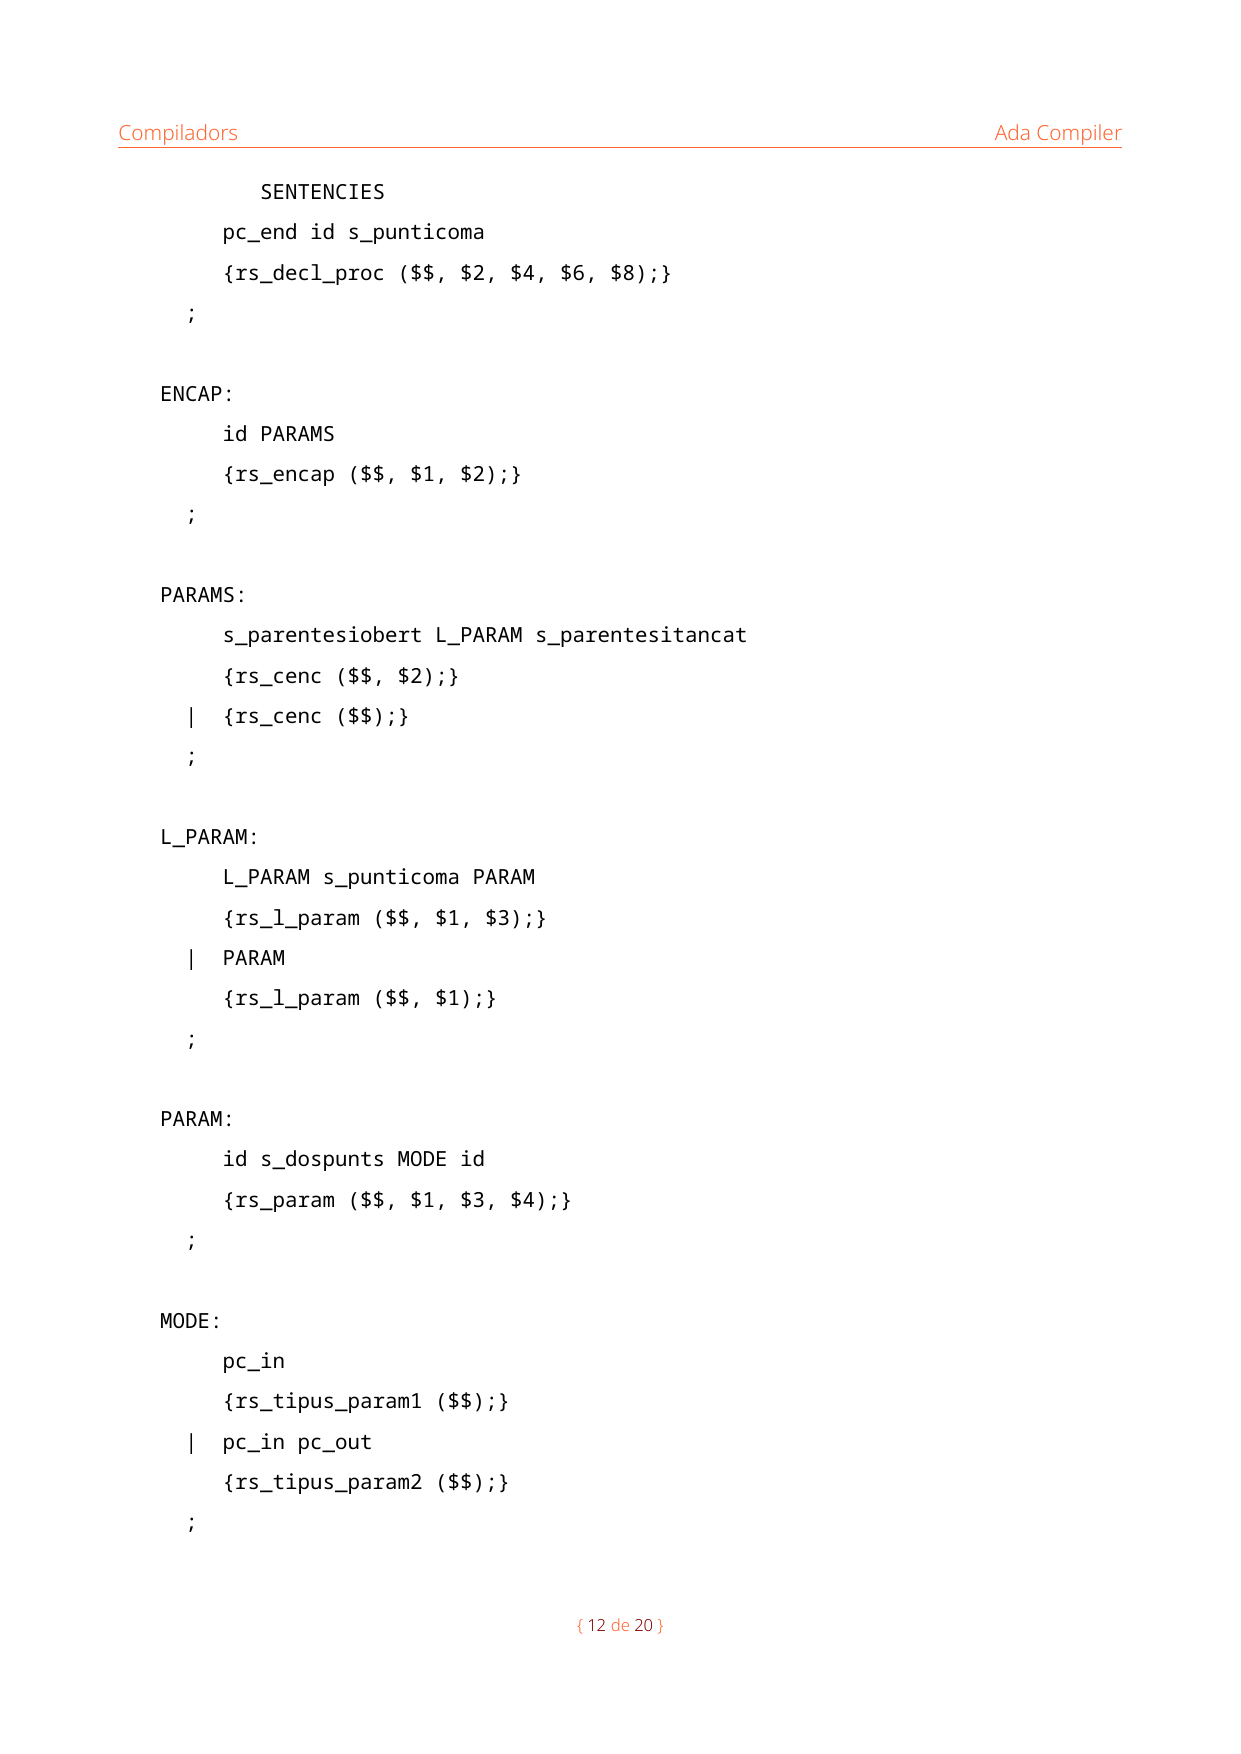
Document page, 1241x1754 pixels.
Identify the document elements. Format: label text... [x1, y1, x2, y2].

text | PARAM [118, 943, 1122, 971]
text ; [118, 1225, 1122, 1254]
text L_PARAM s_punticoma PARAM [118, 862, 1122, 891]
text {rs_tipus_param2 ($$);} [118, 1467, 1122, 1496]
text {rs_decl_proc ($$, $2, $4, $6, $8);} [118, 258, 1122, 286]
text {rs_cenc ($$, $2);} [118, 661, 1122, 689]
text | {rs_cenc ($$);} [118, 701, 1122, 729]
text id s_dospunts MODE id [118, 1144, 1122, 1173]
text ; [118, 499, 1122, 528]
text ENCAP: [118, 379, 1122, 407]
text SENTENCIES [118, 177, 1122, 206]
text s_parentesiobert L_PARAM s_parentesitancat [118, 621, 1122, 649]
text | pc_in pc_out [118, 1427, 1122, 1455]
text pc_end id s_punticoma [118, 217, 1122, 246]
text id PARAMS [118, 419, 1122, 447]
text pc_in [118, 1346, 1122, 1374]
text {rs_param ($$, $1, $3, $4);} [118, 1185, 1122, 1213]
text L_PARAM: [118, 822, 1122, 851]
text {rs_tipus_param1 ($$);} [118, 1386, 1122, 1415]
text ; [118, 1024, 1122, 1052]
text MODE: [118, 1306, 1122, 1334]
text {rs_encap ($$, $1, $2);} [118, 459, 1122, 488]
text PARAM: [118, 1104, 1122, 1133]
text PARAMS: [118, 580, 1122, 609]
text ; [118, 1507, 1122, 1536]
text ; [118, 298, 1122, 326]
text {rs_l_param ($$, $1, $3);} [118, 903, 1122, 931]
text ; [118, 741, 1122, 770]
text {rs_l_param ($$, $1);} [118, 983, 1122, 1012]
